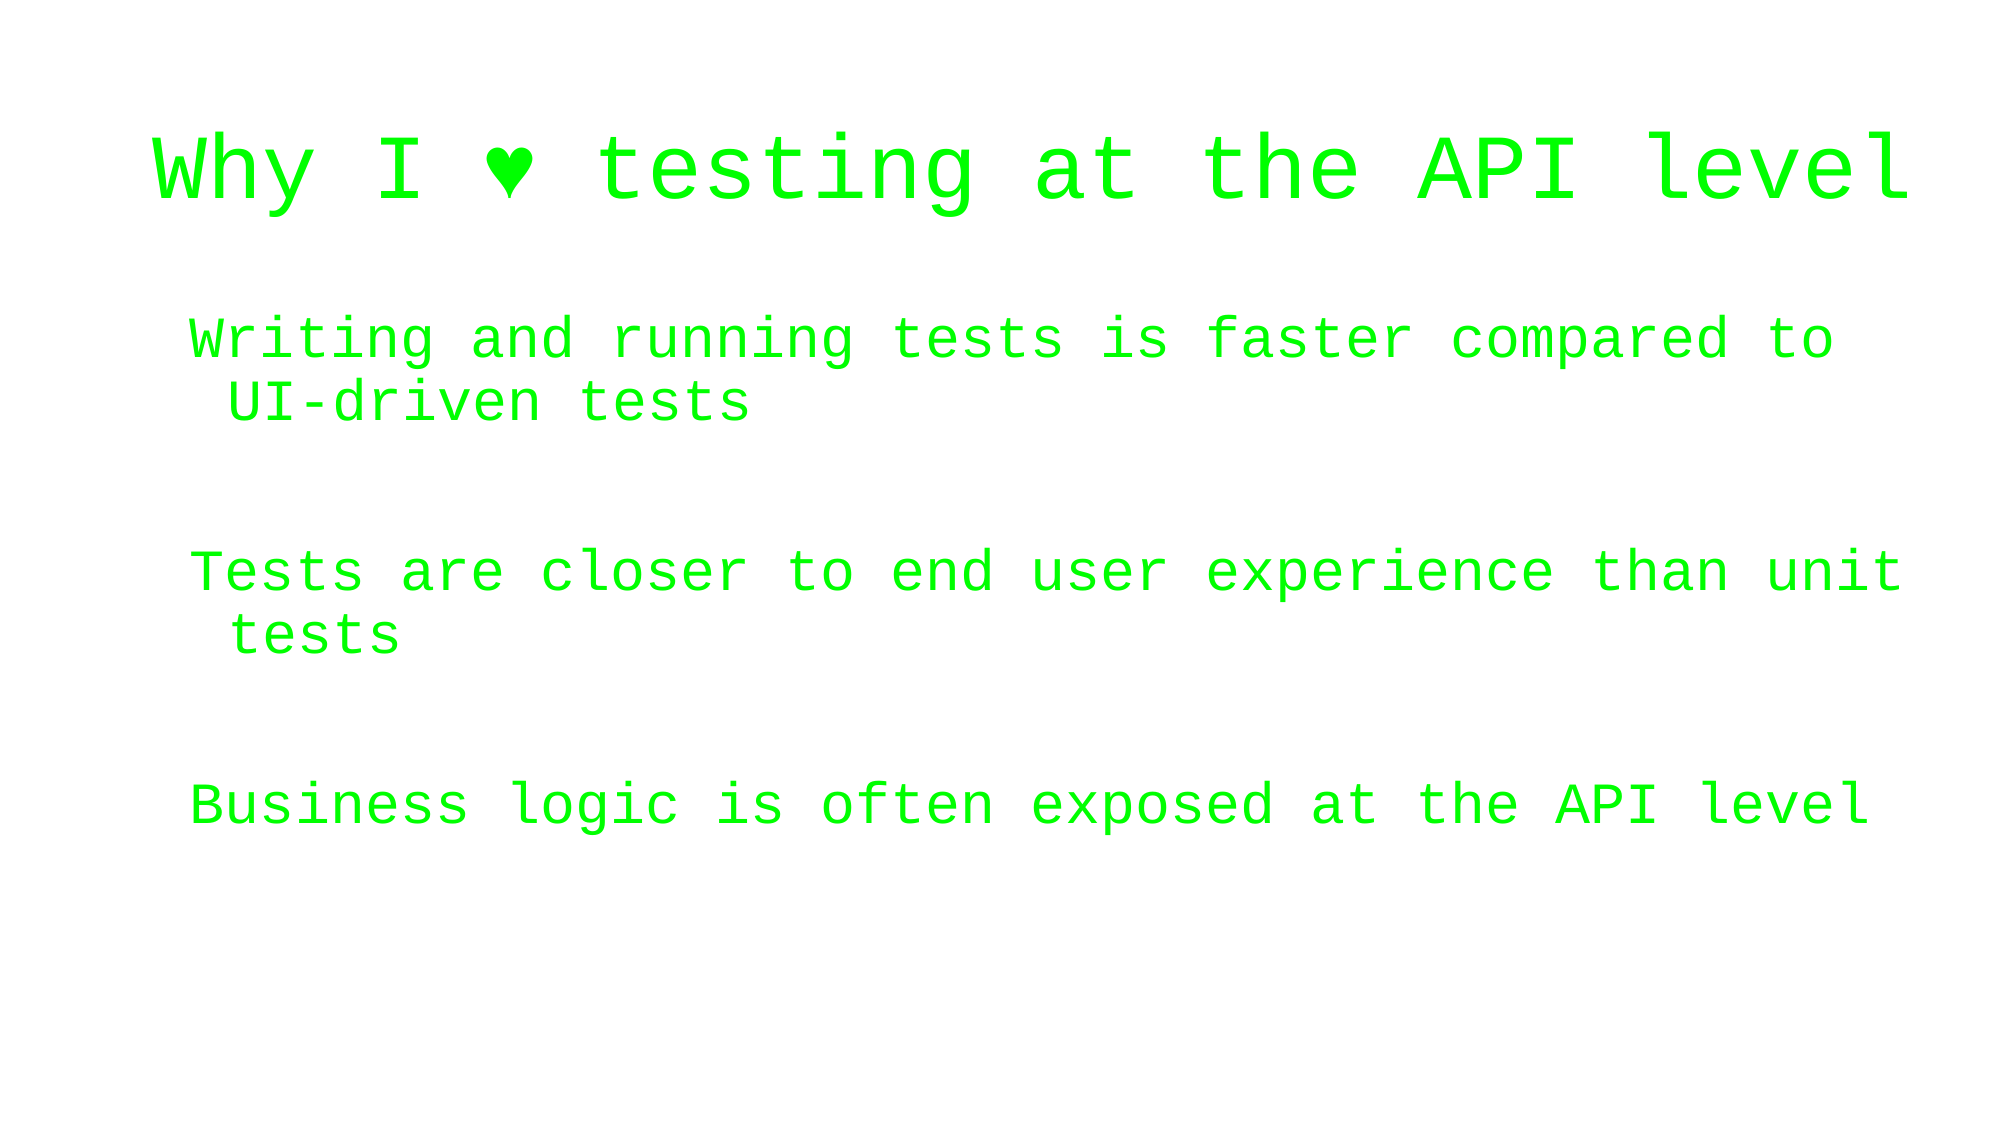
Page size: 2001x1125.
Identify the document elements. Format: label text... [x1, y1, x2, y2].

title Why I ♥ testing at the API level [137, 59, 1931, 278]
list Writing and running tests is faster compared to UI-driven tests Tests are closer to end user experience than unit tests Business logic is often exposed at the API level [137, 299, 1941, 1014]
